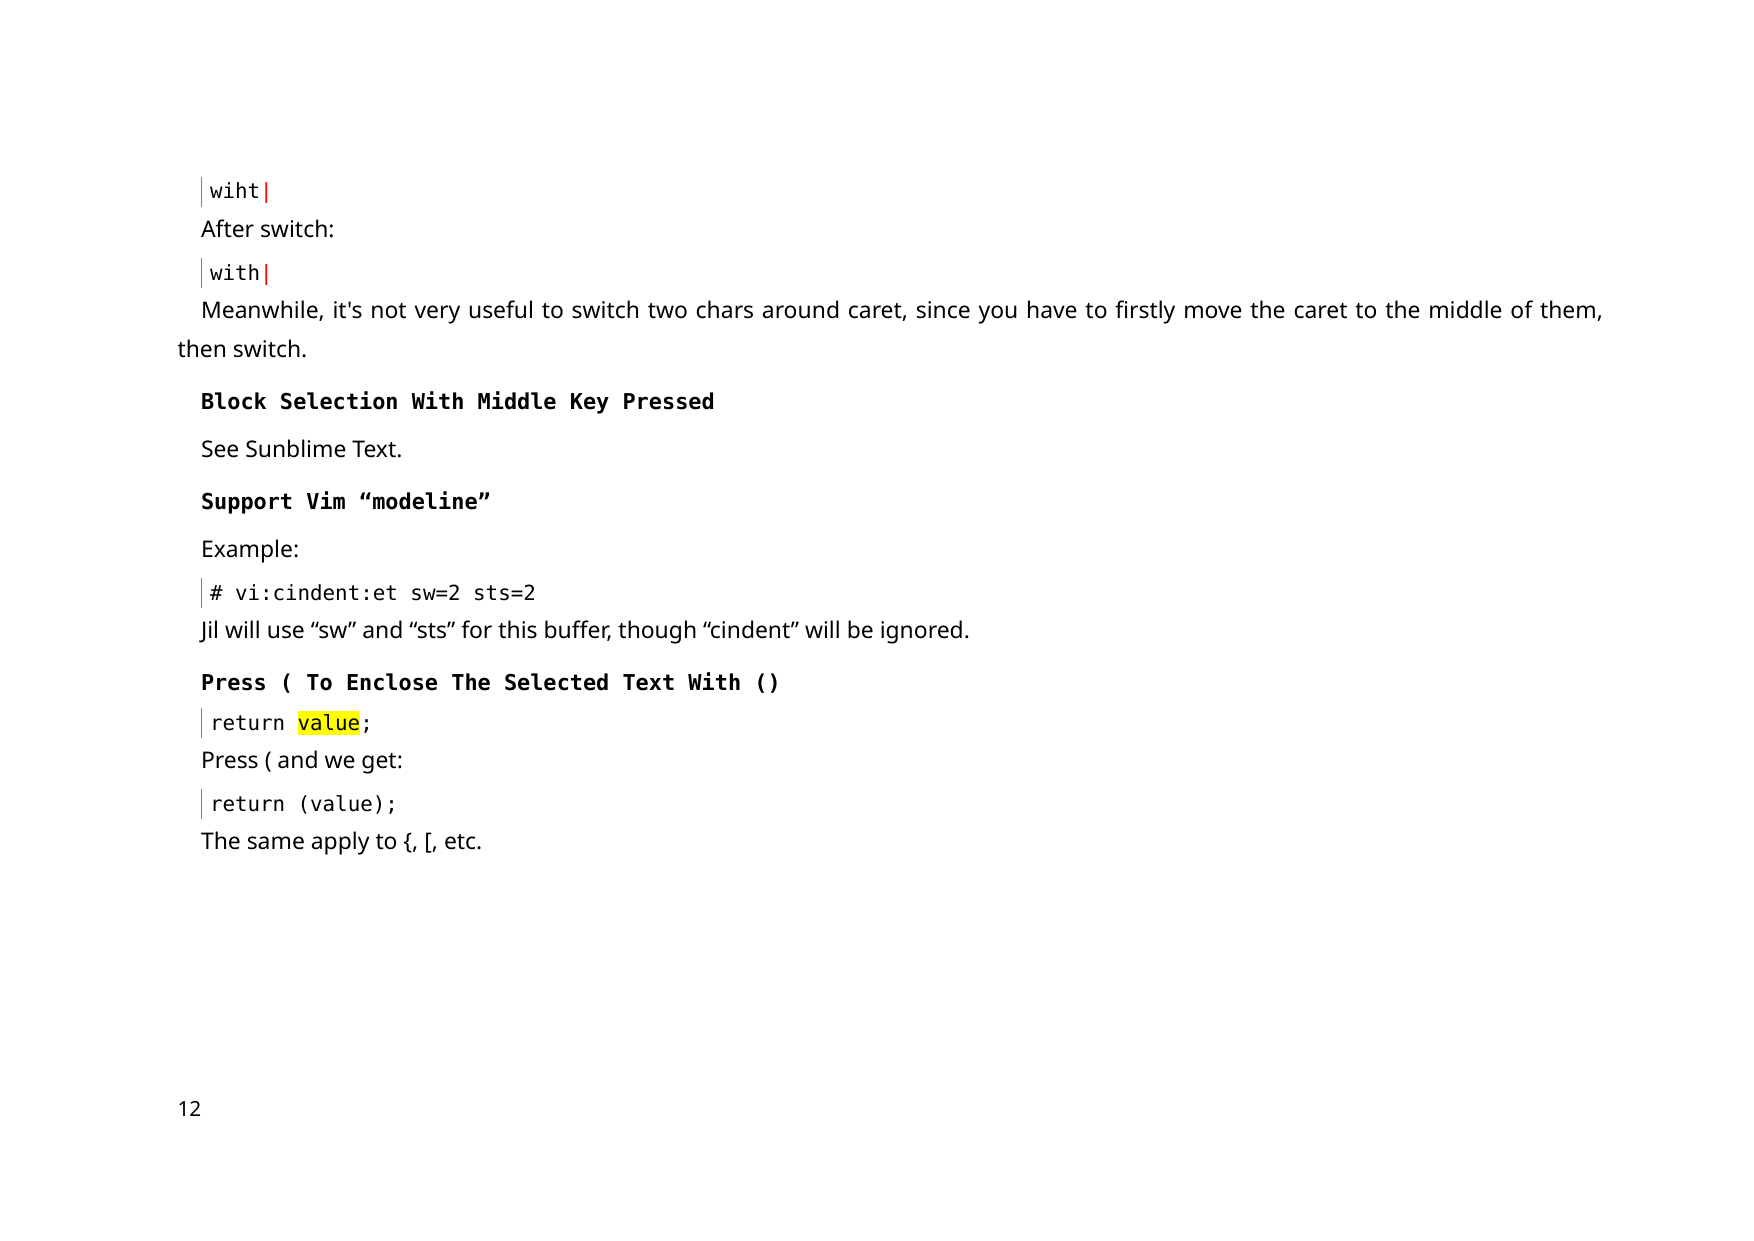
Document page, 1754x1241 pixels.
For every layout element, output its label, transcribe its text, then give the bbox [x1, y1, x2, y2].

text Meanwhile, it's not very useful to switch two chars around caret, since you have to firstly move the caret to the middle of them, then switch. [177, 294, 1605, 364]
text wiht| [202, 177, 1605, 207]
title Support Vim “modeline” [177, 489, 1605, 515]
text with| [202, 258, 1605, 288]
text return value; [202, 708, 1605, 738]
text return (value); [202, 789, 1605, 819]
text # vi:cindent:et sw=2 sts=2 [202, 578, 1605, 608]
text The same apply to {, [, etc. [177, 825, 1605, 856]
text Jil will use “sw” and “sts” for this buffer, though “cindent” will be ignored. [177, 614, 1605, 645]
text After switch: [177, 213, 1605, 244]
text Example: [177, 533, 1605, 564]
title Block selection with middle key pressed [177, 389, 1605, 415]
text Press ( and we get: [177, 744, 1605, 775]
title Press ( to enclose the selected text with () [177, 671, 1605, 696]
text See Sunblime Text. [177, 433, 1605, 464]
